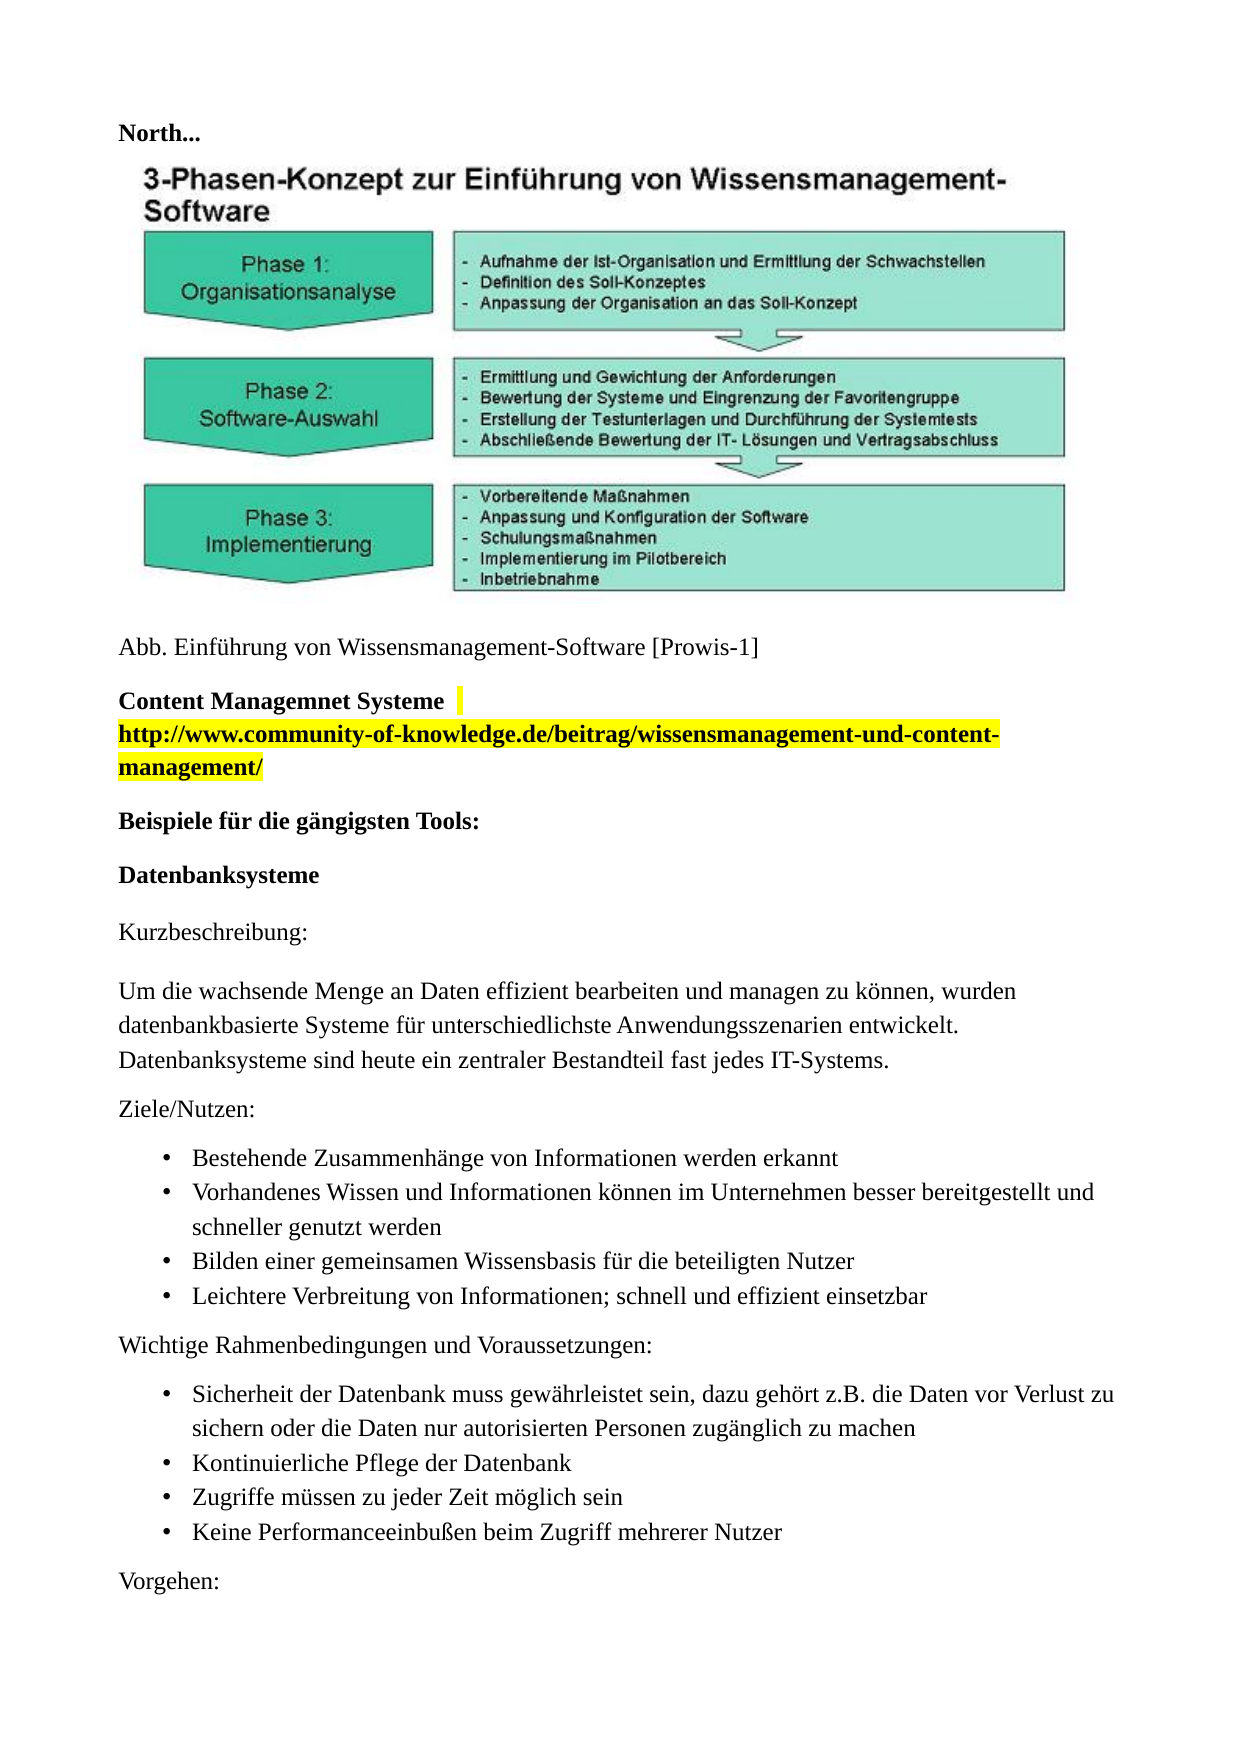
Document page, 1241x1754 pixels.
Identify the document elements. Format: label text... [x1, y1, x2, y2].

text Um die wachsende Menge an Daten effizient bearbeiten und managen zu können, wurden datenbankbasierte Systeme für unterschiedlichste Anwendungsszenarien entwickelt. Datenbanksysteme sind heute ein zentraler Bestandteil fast jedes IT-Systems. [118, 976, 1122, 1073]
text Wichtige Rahmenbedingungen und Voraussetzungen: [118, 1330, 1122, 1358]
text Beispiele für die gängigsten Tools: [118, 806, 1122, 835]
list Keine Performanceeinbußen beim Zugriff mehrerer Nutzer [162, 1517, 1122, 1546]
list Kontinuierliche Pflege der Datenbank [162, 1448, 1122, 1477]
list Sicherheit der Datenbank muss gewährleistet sein, dazu gehört z.B. die Daten vor Verlust zu sichern oder die Daten nur autorisierten Personen zugänglich zu machen [162, 1379, 1122, 1442]
list Vorhandenes Wissen und Informationen können im Unternehmen besser bereitgestellt und schneller genutzt werden [162, 1177, 1122, 1241]
text Kurzbeschreibung: [118, 917, 1122, 946]
text Content Managemnet Systeme http://www.community-of-knowledge.de/beitrag/wissensmanagement-und-content-management/ [118, 686, 1122, 781]
text Vorgehen: [118, 1566, 1122, 1594]
text Datenbanksysteme [118, 860, 1122, 889]
picture [127, 153, 1084, 604]
list Bestehende Zusammenhänge von Informationen werden erkannt [162, 1143, 1122, 1172]
text Ziele/Nutzen: [118, 1094, 1122, 1122]
list Bilden einer gemeinsamen Wissensbasis für die beteiligten Nutzer [162, 1246, 1122, 1275]
list Zugriffe müssen zu jeder Zeit möglich sein [162, 1482, 1122, 1511]
text Abb. Einführung von Wissensmanagement-Software [Prowis-1] [118, 632, 1122, 661]
list Leichtere Verbreitung von Informationen; schnell und effizient einsetzbar [162, 1281, 1122, 1309]
text North... [118, 118, 1122, 147]
